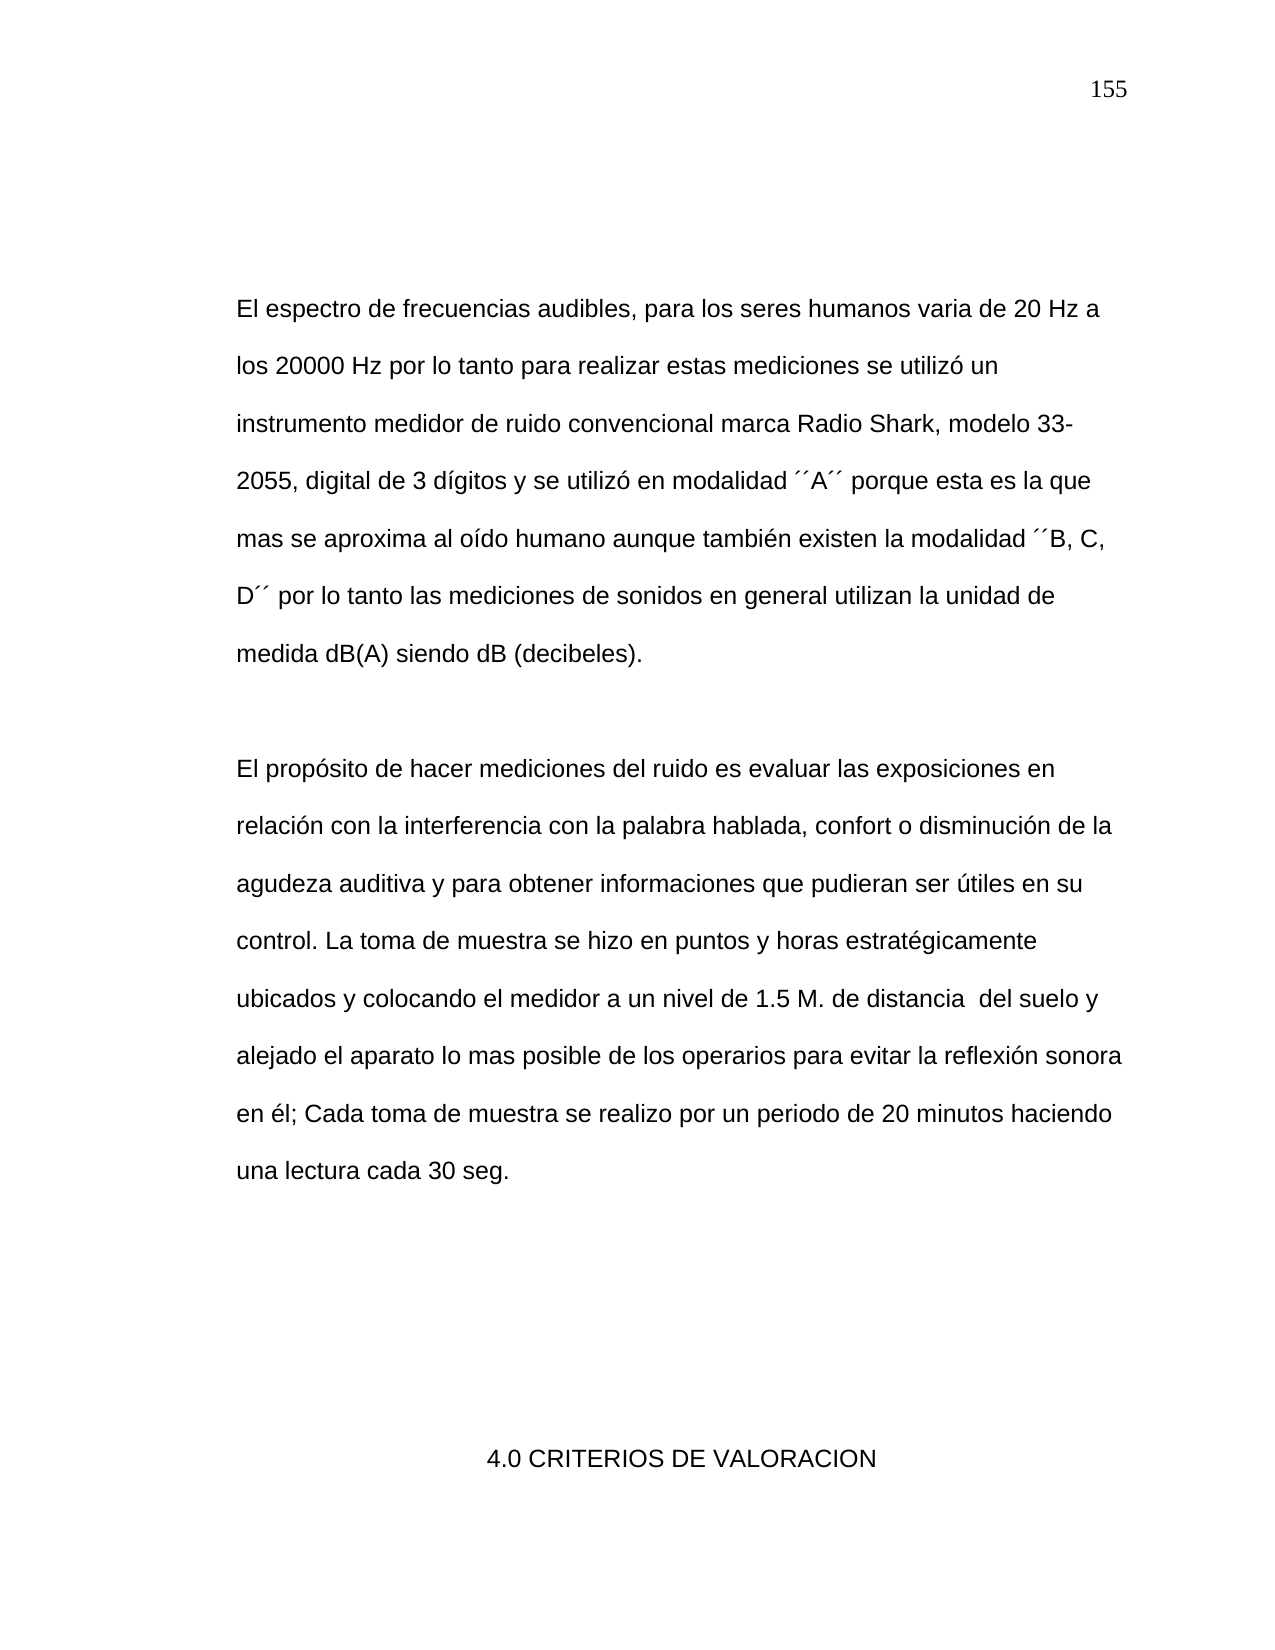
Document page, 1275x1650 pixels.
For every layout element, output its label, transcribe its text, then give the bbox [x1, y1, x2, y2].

text 4.0 CRITERIOS DE VALORACION [236, 1444, 1127, 1472]
text El propósito de hacer mediciones del ruido es evaluar las exposiciones en relación con la interferencia con la palabra hablada, confort o disminución de la agudeza auditiva y para obtener informaciones que pudieran ser útiles en su control. La toma de muestra se hizo en puntos y horas estratégicamente ubicados y colocando el medidor a un nivel de 1.5 M. de distancia del suelo y alejado el aparato lo mas posible de los operarios para evitar la reflexión sonora en él; Cada toma de muestra se realizo por un periodo de 20 minutos haciendo una lectura cada 30 seg. [236, 754, 1127, 1185]
text El espectro de frecuencias audibles, para los seres humanos varia de 20 Hz a los 20000 Hz por lo tanto para realizar estas mediciones se utilizó un instrumento medidor de ruido convencional marca Radio Shark, modelo 33-2055, digital de 3 dígitos y se utilizó en modalidad ´´A´´ porque esta es la que mas se aproxima al oído humano aunque también existen la modalidad ´´B, C, D´´ por lo tanto las mediciones de sonidos en general utilizan la unidad de medida dB(A) siendo dB (decibeles). [236, 294, 1127, 667]
